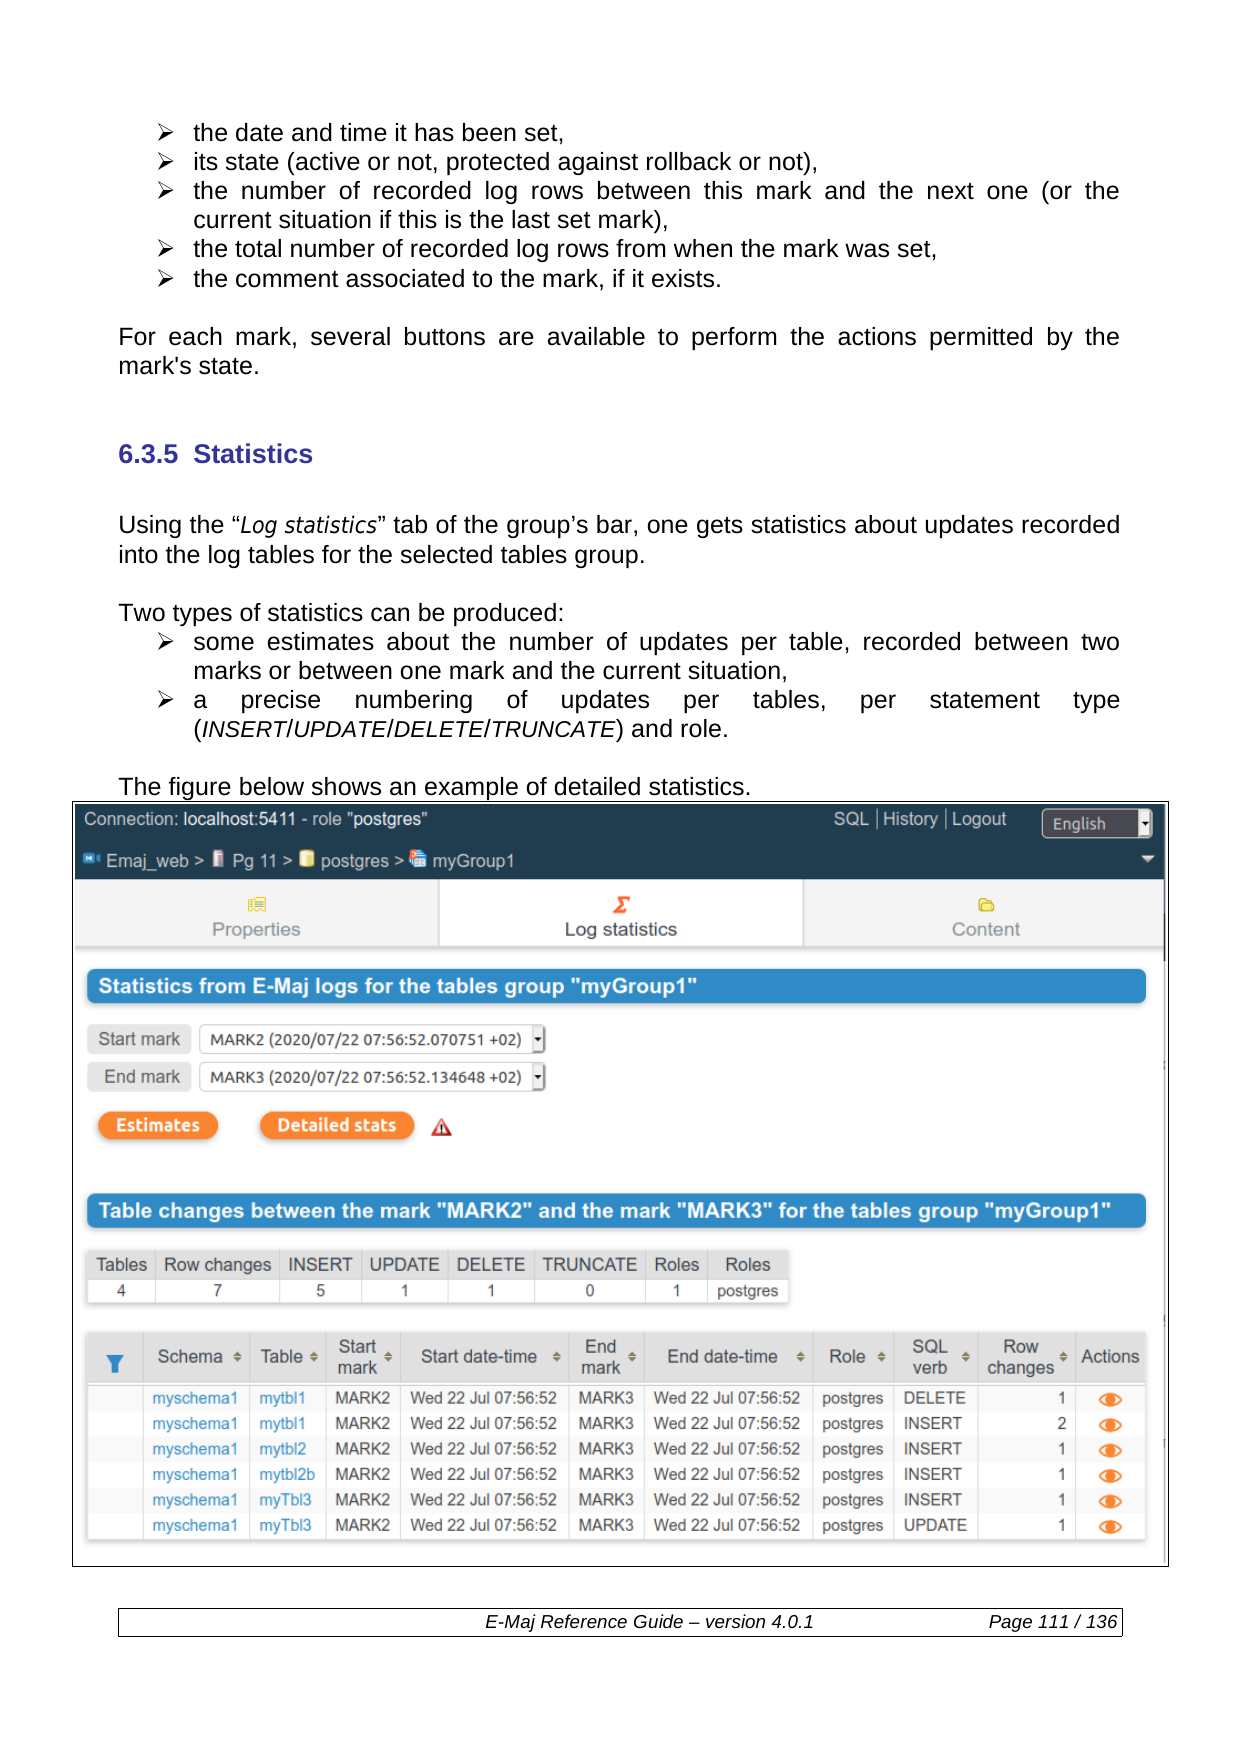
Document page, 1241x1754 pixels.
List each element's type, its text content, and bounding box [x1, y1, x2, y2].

list the comment associated to the mark, if it exists. [156, 263, 1122, 292]
picture [75, 804, 1166, 1563]
list the date and time it has been set, [156, 118, 1122, 147]
text For each mark, several buttons are available to perform the actions permitted by the mark's state. [118, 322, 1122, 380]
text The figure below shows an example of detailed statistics. [118, 772, 1122, 801]
list the number of recorded log rows between this mark and the next one (or the current situation if this is the last set mark), [156, 176, 1122, 234]
list the total number of recorded log rows from when the mark was set, [156, 234, 1122, 263]
list its state (active or not, protected against rollback or not), [156, 147, 1122, 176]
subtitle Statistics [118, 438, 1122, 469]
list some estimates about the number of updates per table, recorded between two marks or between one mark and the current situation, [156, 627, 1122, 685]
text Two types of statistics can be produced: [118, 598, 1122, 627]
list a precise numbering of updates per tables, per statement type (INSERT/UPDATE/DELETE/TRUNCATE) and role. [156, 685, 1122, 743]
text Using the “Log statistics” tab of the group’s bar, one gets statistics about updates recorded into the log tables for the selected tables group. [118, 510, 1122, 568]
